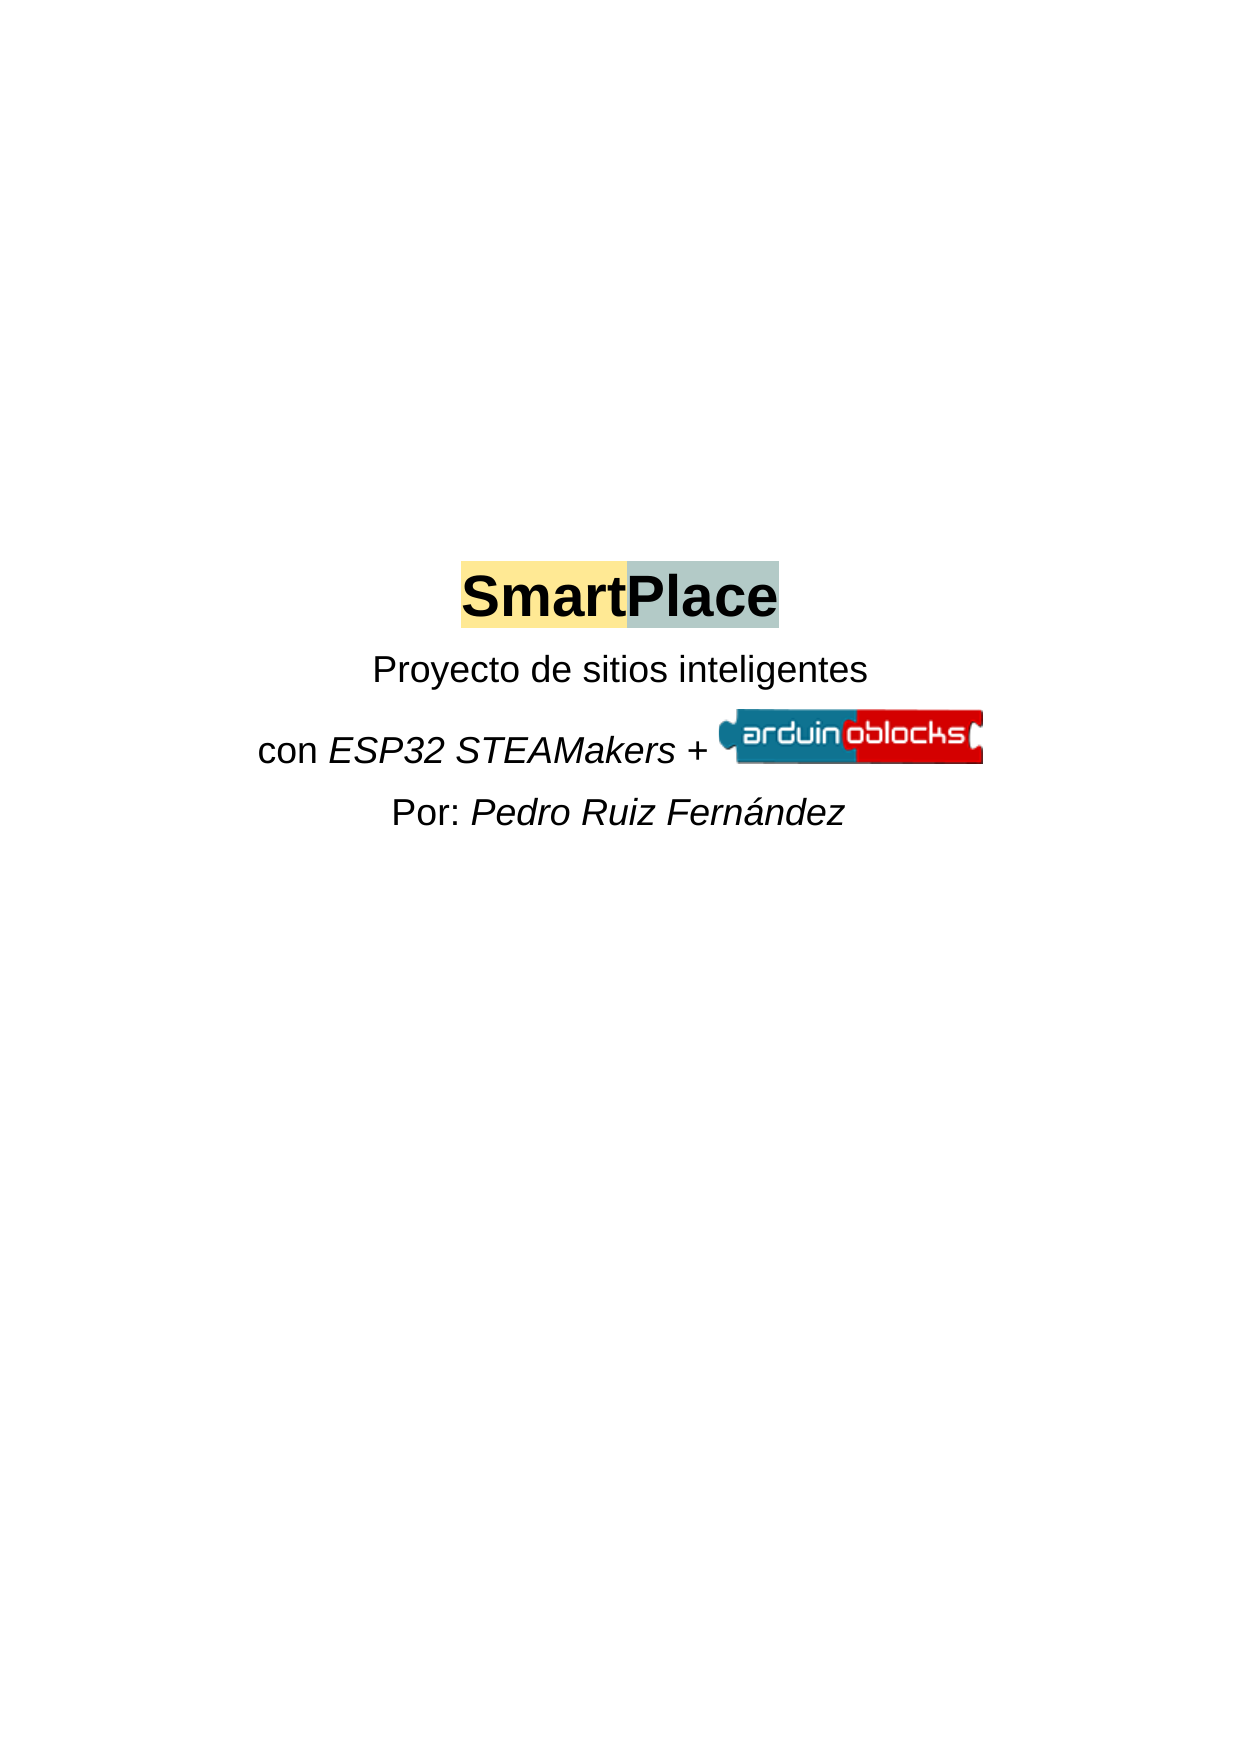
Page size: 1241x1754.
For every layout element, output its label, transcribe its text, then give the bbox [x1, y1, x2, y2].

subtitle con ESP32 STEAMakers + [118, 709, 1122, 772]
subtitle Por: Pedro Ruiz Fernández [118, 791, 1122, 834]
subtitle Proyecto de sitios inteligentes [118, 647, 1122, 690]
title SmartPlace [118, 561, 1122, 628]
picture [718, 709, 983, 764]
